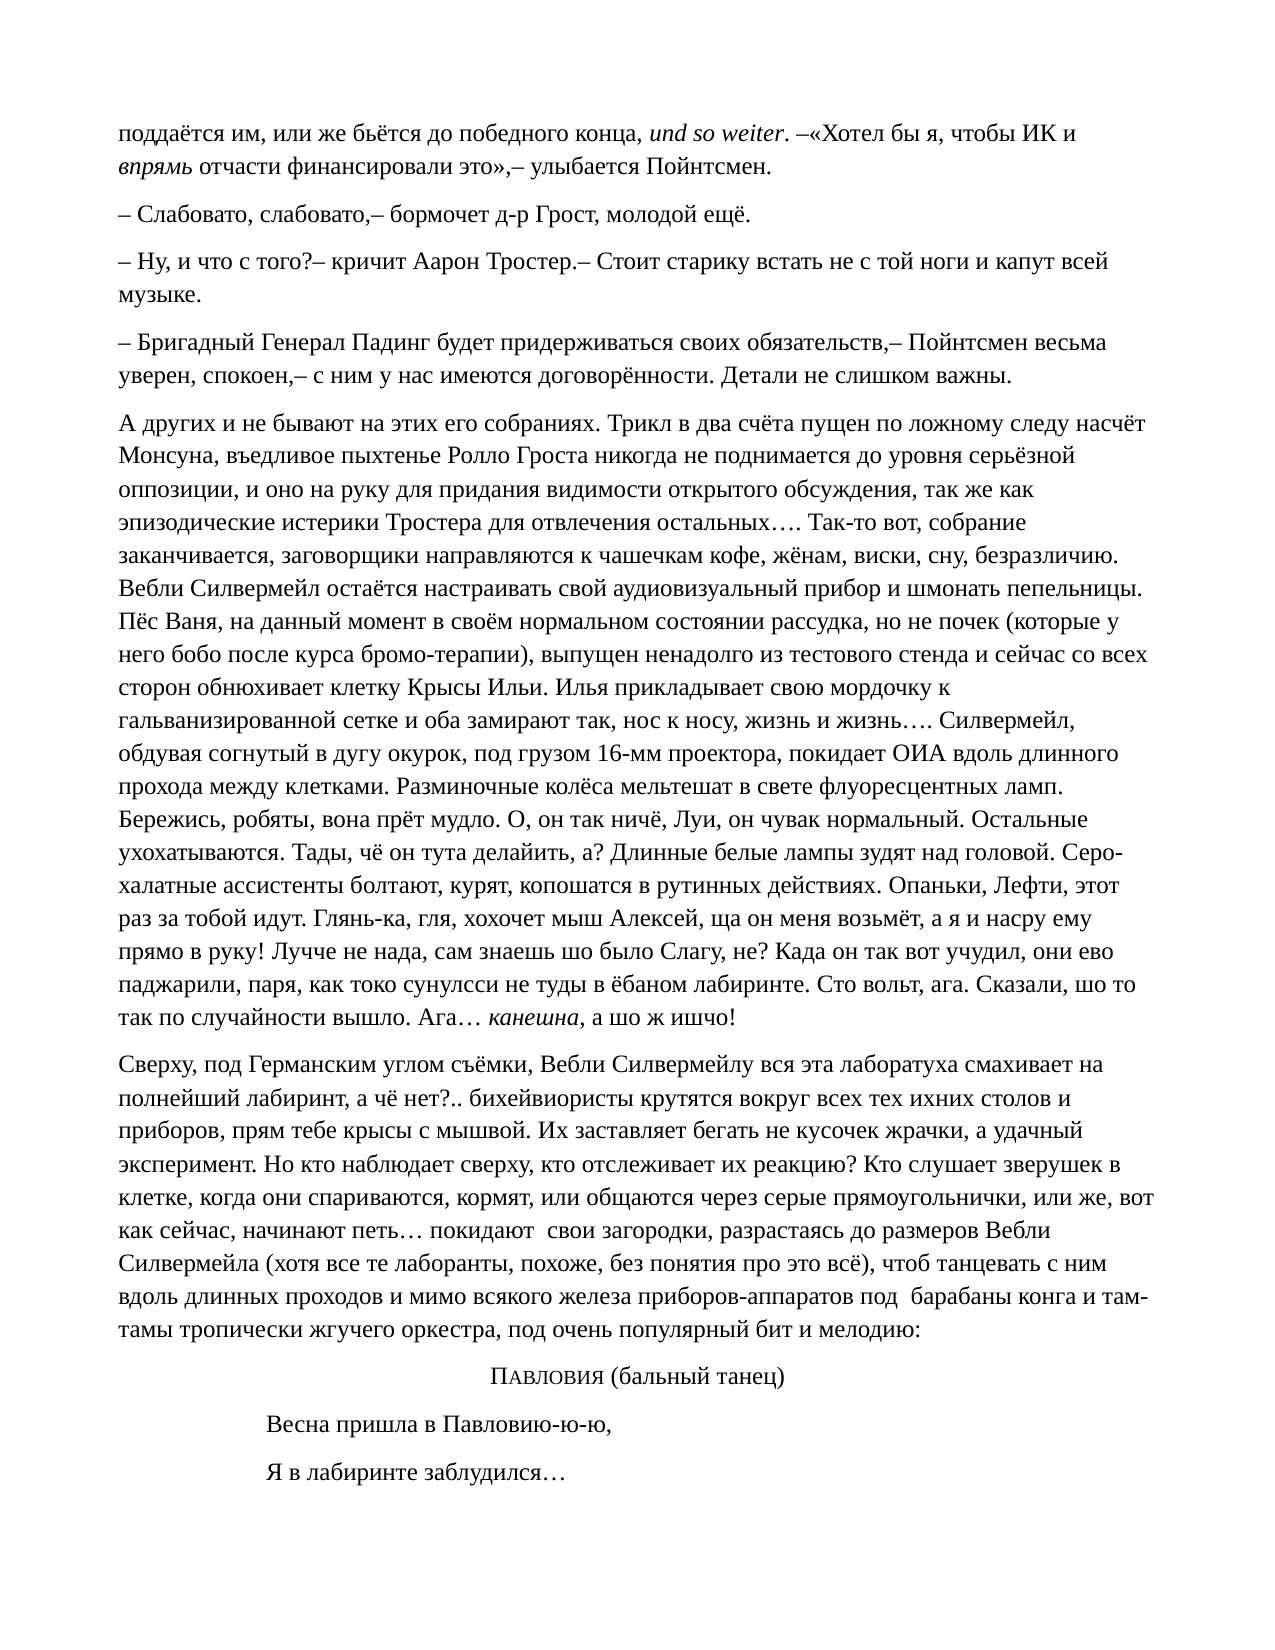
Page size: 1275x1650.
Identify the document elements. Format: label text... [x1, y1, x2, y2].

text Я в лабиринте заблудился… [266, 1457, 1157, 1485]
text – Бригадный Генерал Падинг будет придерживаться своих обязательств,– Пойнтсмен весьма уверен, спокоен,– с ним у нас имеются договорённости. Детали не слишком важны. [118, 327, 1157, 389]
text Сверху, под Германским углом съёмки, Вебли Силвермейлу вся эта лаборатуха смахивает на полнейший лабиринт, а чё нет?.. бихейвиористы крутятся вокруг всех тех ихних столов и приборов, прям тебе крысы с мышвой. Их заставляет бегать не кусочек жрачки, а удачный эксперимент. Но кто наблюдает сверху, кто отслеживает их реакцию? Кто слушает зверушек в клетке, когда они спариваются, кормят, или общаются через серые прямоугольнички, или же, вот как сейчас, начинают петь… покидают свои загородки, разрастаясь до размеров Вебли Силвермейла (хотя все те лаборанты, похоже, без понятия про это всё), чтоб танцевать с ним вдоль длинных проходов и мимо всякого железа приборов-аппаратов под барабаны конга и там-тамы тропически жгучего оркестра, под очень популярный бит и мелодию: [118, 1049, 1157, 1342]
text – Ну, и что с того?– кричит Аарон Тростер.– Стоит старику встать не с той ноги и капут всей музыке. [118, 246, 1157, 308]
text А других и не бывают на этих его собраниях. Трикл в два счёта пущен по ложному следу насчёт Монсуна, въедливое пыхтенье Ролло Гроста никогда не поднимается до уровня серьёзной оппозиции, и оно на руку для придания видимости открытого обсуждения, так же как эпизодические истерики Тростера для отвлечения остальных…. Так-то вот, собрание заканчивается, заговорщики направляются к чашечкам кофе, жёнам, виски, сну, безразличию. Вебли Силвермейл остаётся настраивать свой аудиовизуальный прибор и шмонать пепельницы. Пёс Ваня, на данный момент в своём нормальном состоянии рассудка, но не почек (которые у него бобо после курса бромо-терапии), выпущен ненадолго из тестового стенда и сейчас со всех сторон обнюхивает клетку Крысы Ильи. Илья прикладывает свою мордочку к гальванизированной сетке и оба замирают так, нос к носу, жизнь и жизнь…. Силвермейл, обдувая согнутый в дугу окурок, под грузом 16-мм проектора, покидает ОИА вдоль длинного прохода между клетками. Разминочные колёса мельтешат в свете флуоресцентных ламп. Бережись, робяты, вона прёт мудло. О, он так ничё, Луи, он чувак нормальный. Остальные ухохатываются. Тады, чё он тута делайить, а? Длинные белые лампы зудят над головой. Серо-халатные ассистенты болтают, курят, копошатся в рутинных действиях. Опаньки, Лефти, этот раз за тобой идут. Глянь-ка, гля, хохочет мыш Алексей, ща он меня возьмёт, а я и насру ему прямо в руку! Лучче не нада, сам знаешь шо было Слагу, не? Када он так вот учудил, они ево паджарили, паря, как токо сунулсси не туды в ёбаном лабиринте. Сто вольт, ага. Сказали, шо то так по случайности вышло. Ага… канешна, а шо ж ишчо! [118, 408, 1157, 1031]
text – Слабовато, слабовато,– бормочет д-р Грост, молодой ещё. [118, 199, 1157, 227]
text поддаётся им, или же бьётся до победного конца, und so weiter. –«Хотел бы я, чтобы ИК и впрямь отчасти финансировали это»,– улыбается Пойнтсмен. [118, 118, 1157, 180]
text Весна пришла в Павловию-ю-ю, [266, 1409, 1157, 1438]
text Павловия (бальный танец) [118, 1361, 1157, 1390]
